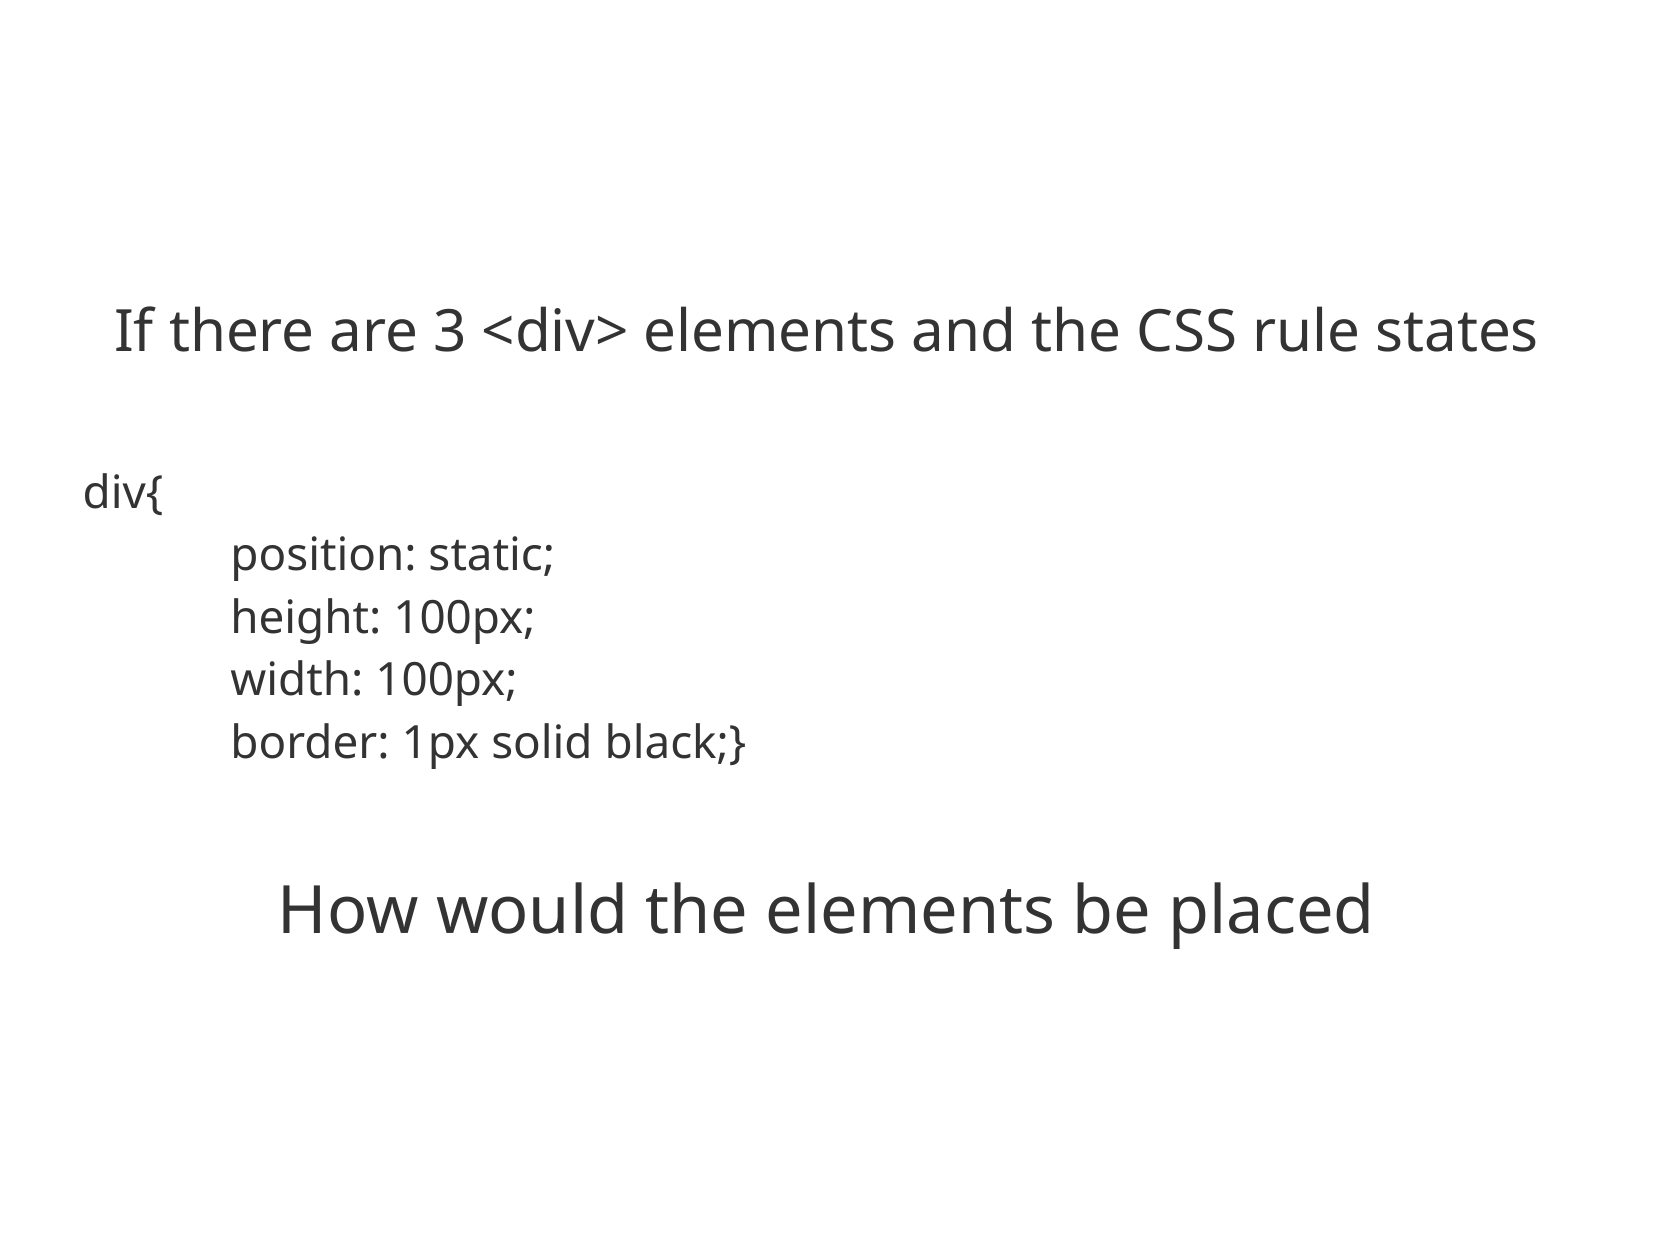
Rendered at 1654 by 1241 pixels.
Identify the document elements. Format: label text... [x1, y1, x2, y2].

subtitle If there are 3 <div> elements and the CSS rule states div{ position: static; height: 100px; width: 100px; border: 1px solid black;} How would the elements be placed [82, 49, 1571, 1193]
